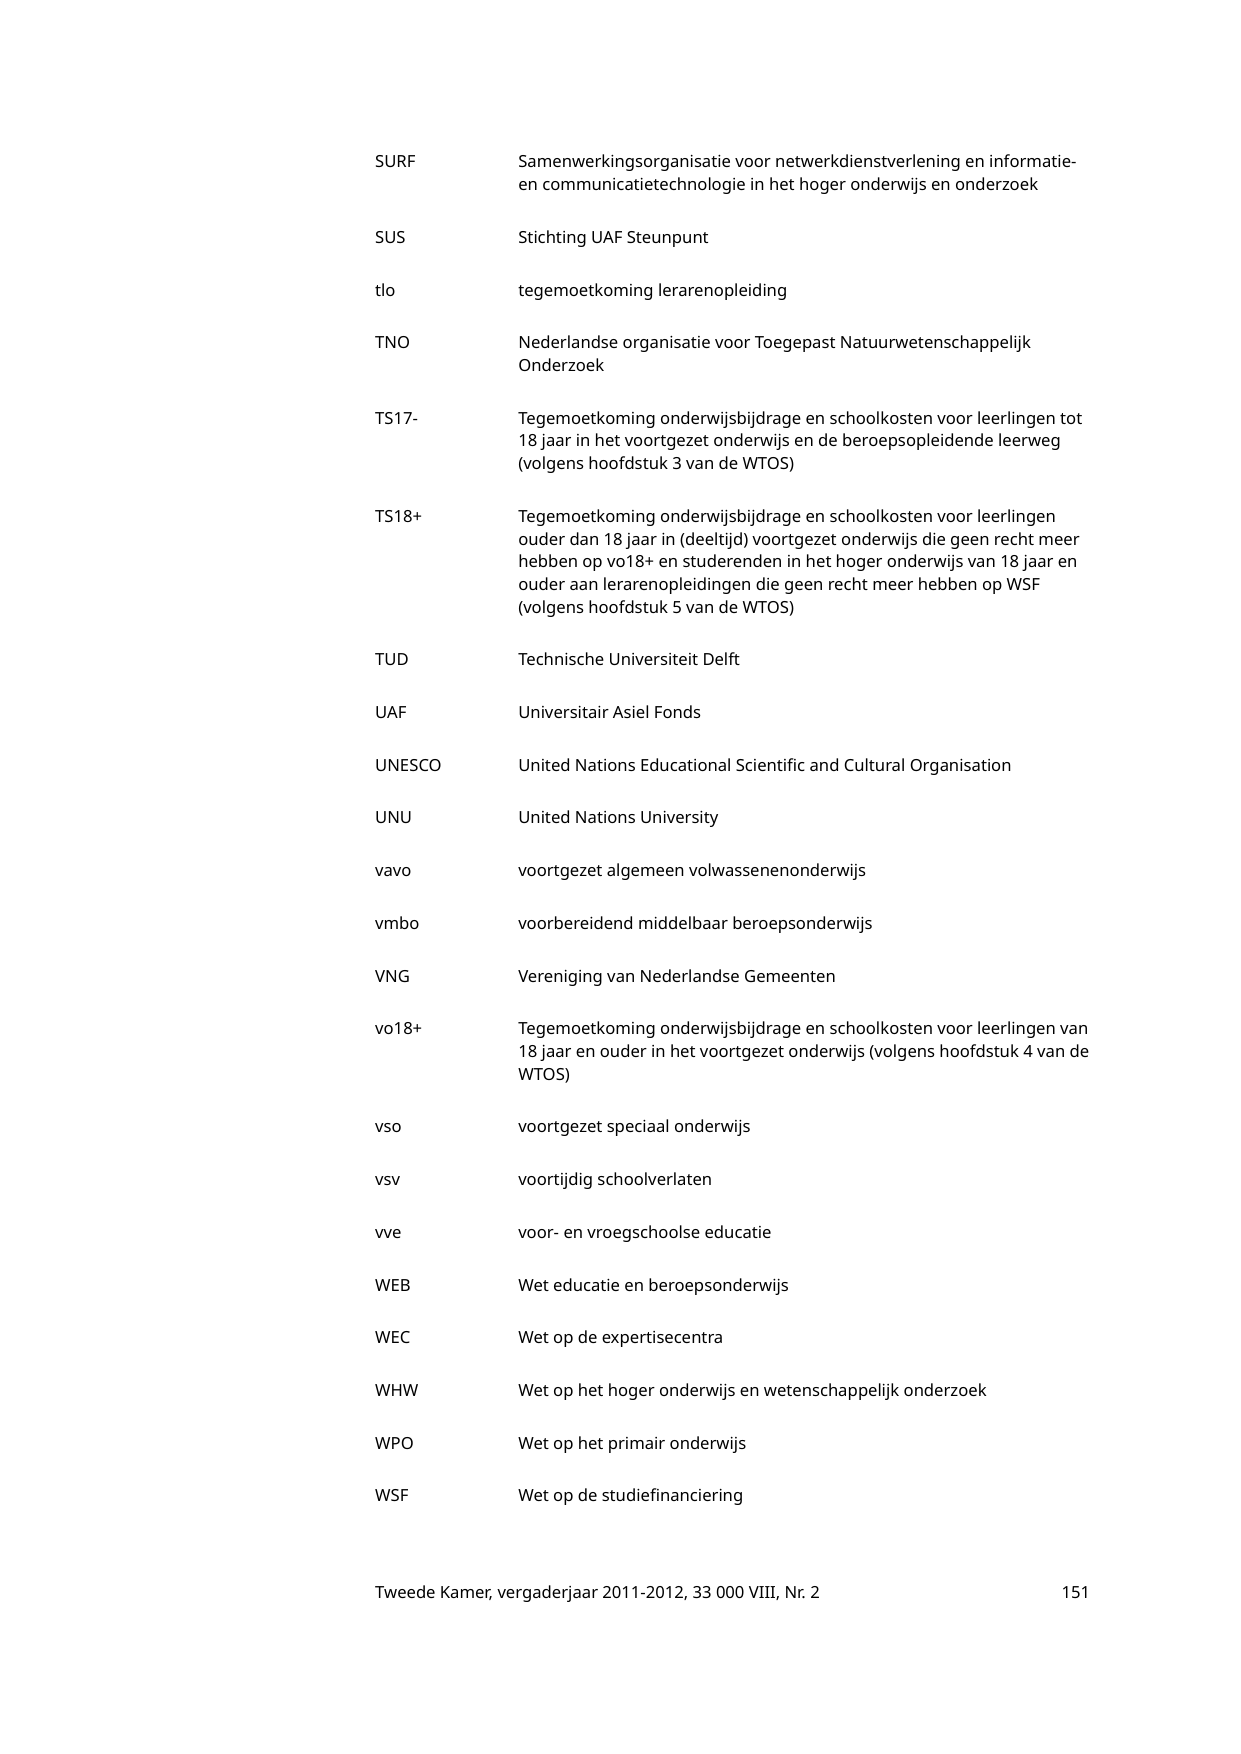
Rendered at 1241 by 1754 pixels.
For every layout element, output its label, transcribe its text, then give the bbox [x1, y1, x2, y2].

table_cell Universitair Asiel Fonds [518, 701, 1090, 753]
table_cell voortgezet speciaal onderwijs [518, 1115, 1090, 1168]
table_cell Tegemoetkoming onderwijsbijdrage en schoolkosten voor leerlingen van 18 jaar en ouder in het voortgezet onderwijs (volgens hoofdstuk 4 van de WTOS) [518, 1017, 1090, 1115]
table_cell TUD [375, 648, 518, 701]
table_cell WSF [375, 1484, 518, 1507]
table_cell tegemoetkoming lerarenopleiding [518, 278, 1090, 331]
table_cell TNO [375, 331, 518, 406]
table_cell tlo [375, 278, 518, 331]
table_cell WHW [375, 1379, 518, 1431]
table_cell voortijdig schoolverlaten [518, 1168, 1090, 1220]
table_cell voortgezet algemeen volwassenenonderwijs [518, 859, 1090, 911]
table_cell SURF [375, 150, 518, 225]
table_cell Tegemoetkoming onderwijsbijdrage en schoolkosten voor leerlingen ouder dan 18 jaar in (deeltijd) voortgezet onderwijs die geen recht meer hebben op vo18+ en studerenden in het hoger onderwijs van 18 jaar en ouder aan lerarenopleidingen die geen recht meer hebben op WSF (volgens hoofdstuk 5 van de WTOS) [518, 504, 1090, 648]
table_cell WPO [375, 1431, 518, 1484]
table_cell UNESCO [375, 753, 518, 806]
table_cell Nederlandse organisatie voor Toegepast Natuurwetenschappelijk Onderzoek [518, 331, 1090, 406]
table_cell VNG [375, 964, 518, 1017]
table_cell vsv [375, 1168, 518, 1220]
table_cell SUS [375, 225, 518, 278]
table_cell Wet op de expertisecentra [518, 1326, 1090, 1378]
table_cell Samenwerkingsorganisatie voor netwerkdienstverlening en informatie- en communicatietechnologie in het hoger onderwijs en onderzoek [518, 150, 1090, 225]
table_cell vavo [375, 859, 518, 911]
table_cell TS18+ [375, 504, 518, 648]
table_cell vo18+ [375, 1017, 518, 1115]
table_cell voor- en vroegschoolse educatie [518, 1220, 1090, 1273]
table_cell Tegemoetkoming onderwijsbijdrage en schoolkosten voor leerlingen tot 18 jaar in het voortgezet onderwijs en de beroepsopleidende leerweg (volgens hoofdstuk 3 van de WTOS) [518, 406, 1090, 504]
table_cell Wet op het hoger onderwijs en wetenschappelijk onderzoek [518, 1379, 1090, 1431]
table_cell TS17- [375, 406, 518, 504]
table_cell voorbereidend middelbaar beroepsonderwijs [518, 911, 1090, 964]
table_cell Stichting UAF Steunpunt [518, 225, 1090, 278]
table_cell Wet educatie en beroepsonderwijs [518, 1273, 1090, 1326]
table_cell Wet op het primair onderwijs [518, 1431, 1090, 1484]
table_cell vmbo [375, 911, 518, 964]
table_cell United Nations Educational Scientific and Cultural Organisation [518, 753, 1090, 806]
table_cell WEC [375, 1326, 518, 1378]
table_cell UAF [375, 701, 518, 753]
table_cell Wet op de studiefinanciering [518, 1484, 1090, 1507]
table_cell vso [375, 1115, 518, 1168]
table_cell Vereniging van Nederlandse Gemeenten [518, 964, 1090, 1017]
table_cell WEB [375, 1273, 518, 1326]
table_cell UNU [375, 806, 518, 859]
table_cell vve [375, 1220, 518, 1273]
table_cell United Nations University [518, 806, 1090, 859]
table_cell Technische Universiteit Delft [518, 648, 1090, 701]
